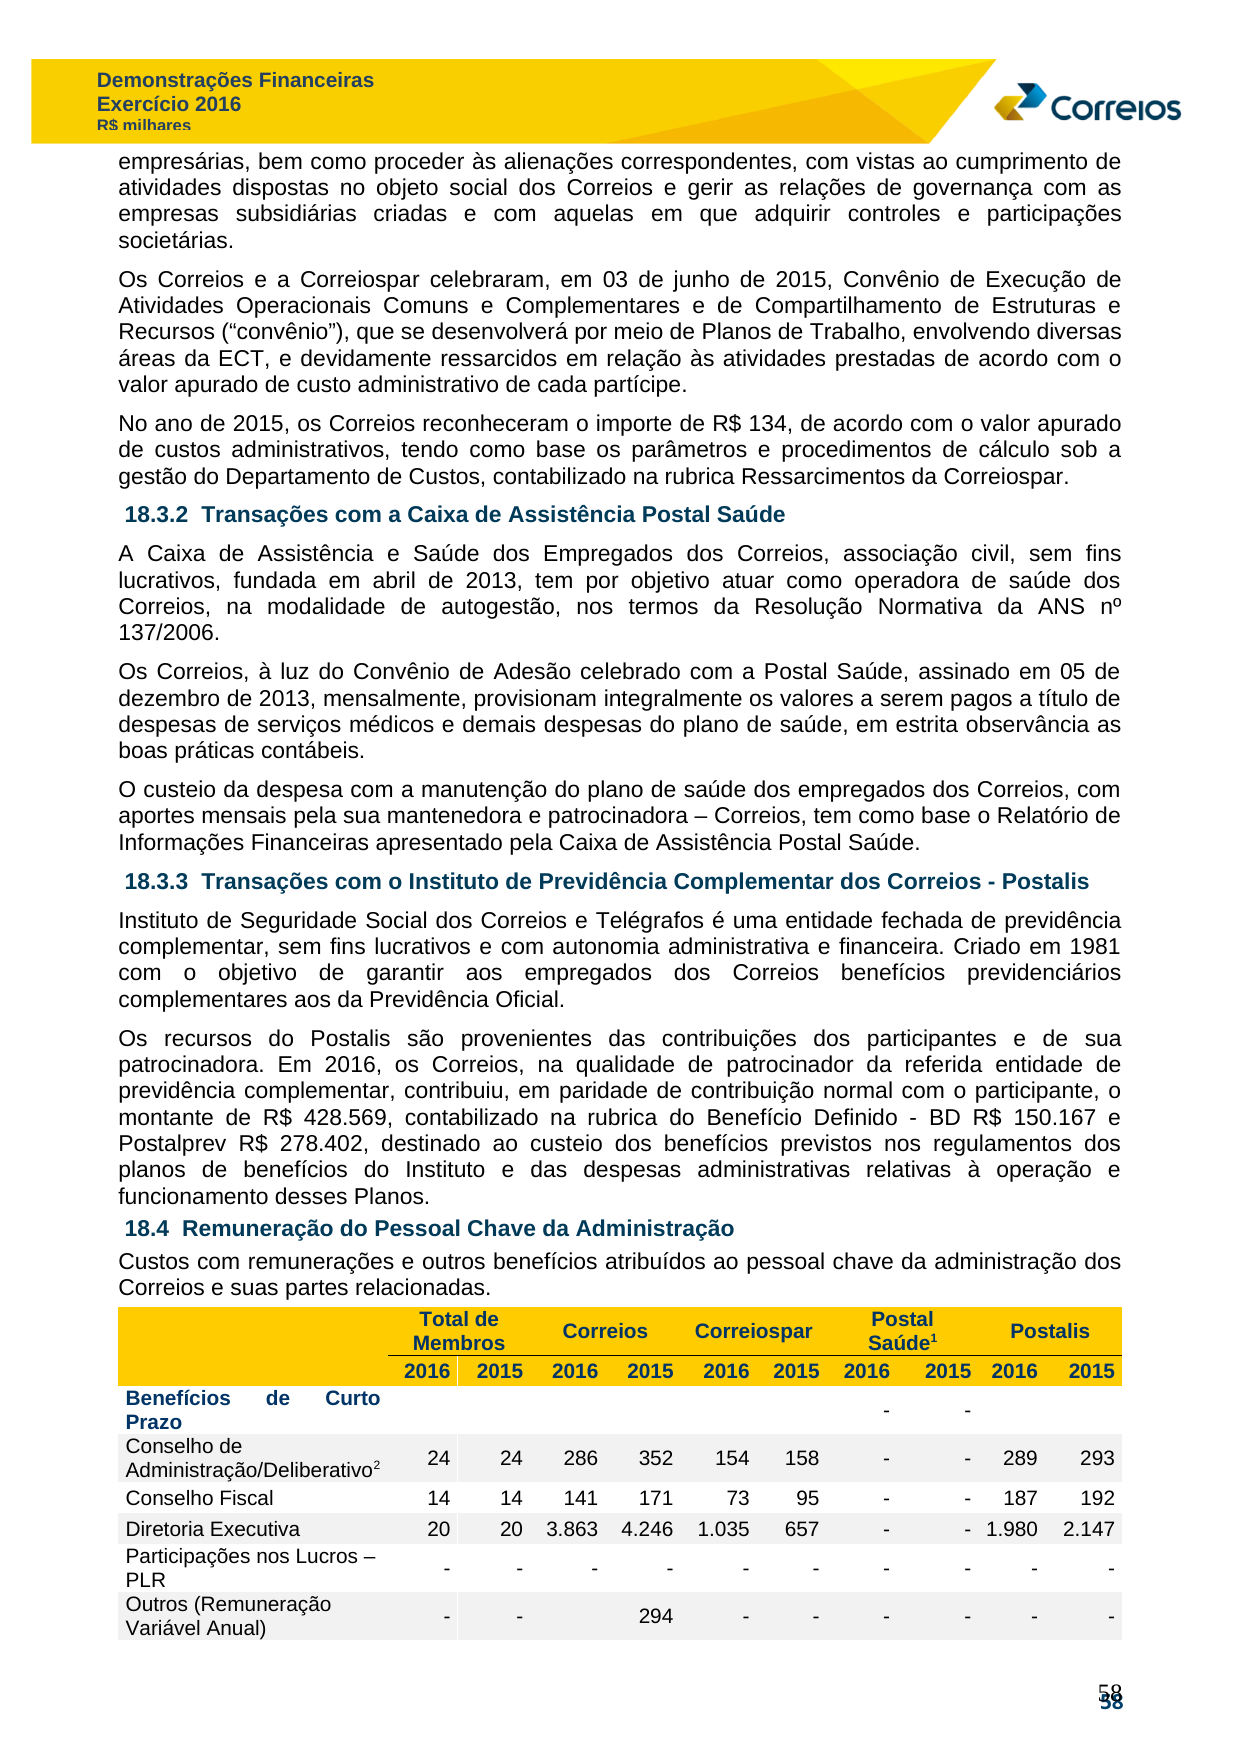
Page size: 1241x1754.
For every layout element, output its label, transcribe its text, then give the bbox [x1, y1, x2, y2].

table_cell 1.035 [681, 1513, 757, 1544]
table_cell 141 [530, 1482, 605, 1513]
table_cell [530, 1386, 605, 1434]
table_header Correios [530, 1307, 681, 1355]
table_cell 20 [458, 1513, 530, 1544]
table_cell 1.980 [978, 1513, 1045, 1544]
table_cell 2.147 [1045, 1513, 1122, 1544]
table_cell [388, 1386, 457, 1434]
table_cell - [458, 1592, 530, 1640]
table_cell - [388, 1592, 457, 1640]
table_cell - [827, 1592, 897, 1640]
table_cell - [757, 1544, 827, 1592]
table_cell - [897, 1386, 978, 1434]
table_cell 187 [978, 1482, 1045, 1513]
table_cell - [757, 1592, 827, 1640]
table_cell - [681, 1544, 757, 1592]
table_cell 24 [458, 1434, 530, 1482]
table_cell 2015 [458, 1356, 530, 1386]
table_cell - [827, 1544, 897, 1592]
subtitle Transações com o Instituto de Previdência Complementar dos Correios - Postalis [118, 868, 1122, 894]
table_cell Diretoria Executiva [118, 1513, 388, 1544]
table_cell - [388, 1544, 457, 1592]
table_header Correiospar [681, 1307, 827, 1355]
table_cell - [897, 1513, 978, 1544]
table_cell 171 [605, 1482, 681, 1513]
table_cell 2015 [757, 1356, 827, 1386]
table_cell - [978, 1592, 1045, 1640]
table_cell 2015 [1045, 1356, 1122, 1386]
table_cell [681, 1386, 757, 1434]
table_cell [978, 1386, 1045, 1434]
table_header Postal Saúde1 [827, 1307, 978, 1355]
table_cell [1045, 1386, 1122, 1434]
table_cell 289 [978, 1434, 1045, 1482]
table_cell - [827, 1434, 897, 1482]
table_cell 3.863 [530, 1513, 605, 1544]
text Instituto de Seguridade Social dos Correios e Telégrafos é uma entidade fechada de previdência complementar, sem fins lucrativos e com autonomia administrativa e financeira. Criado em 1981 com o objetivo de garantir aos empregados dos Correios benefícios previdenciários complementares aos da Previdência Oficial. [118, 907, 1122, 1012]
table_cell 73 [681, 1482, 757, 1513]
text No ano de 2015, os Correios reconheceram o importe de R$ 134, de acordo com o valor apurado de custos administrativos, tendo como base os parâmetros e procedimentos de cálculo sob a gestão do Departamento de Custos, contabilizado na rubrica Ressarcimentos da Correiospar. [118, 410, 1122, 489]
table_header [118, 1307, 388, 1355]
table_cell 352 [605, 1434, 681, 1482]
table_cell 2015 [605, 1356, 681, 1386]
table_cell 2015 [897, 1356, 978, 1386]
table_cell - [458, 1544, 530, 1592]
text Os Correios e a Correiospar celebraram, em 03 de junho de 2015, Convênio de Execução de Atividades Operacionais Comuns e Complementares e de Compartilhamento de Estruturas e Recursos (“convênio”), que se desenvolverá por meio de Planos de Trabalho, envolvendo diversas áreas da ECT, e devidamente ressarcidos em relação às atividades prestadas de acordo com o valor apurado de custo administrativo de cada partícipe. [118, 266, 1122, 397]
table_cell [605, 1386, 681, 1434]
text Demonstrações Financeiras [97, 68, 587, 92]
table_cell 95 [757, 1482, 827, 1513]
subtitle Transações com a Caixa de Assistência Postal Saúde [118, 501, 1122, 528]
table_cell - [978, 1544, 1045, 1592]
table_cell - [681, 1592, 757, 1640]
table_cell Participações nos Lucros – PLR [118, 1544, 388, 1592]
table_cell - [1045, 1544, 1122, 1592]
text Os Correios, à luz do Convênio de Adesão celebrado com a Postal Saúde, assinado em 05 de dezembro de 2013, mensalmente, provisionam integralmente os valores a serem pagos a título de despesas de serviços médicos e demais despesas do plano de saúde, em estrita observância as boas práticas contábeis. [118, 658, 1122, 764]
text A Caixa de Assistência e Saúde dos Empregados dos Correios, associação civil, sem fins lucrativos, fundada em abril de 2013, tem por objetivo atuar como operadora de saúde dos Correios, na modalidade de autogestão, nos termos da Resolução Normativa da ANS nº 137/2006. [118, 540, 1122, 646]
table_header Total de Membros [388, 1307, 530, 1355]
table_cell - [827, 1386, 897, 1434]
picture [31, 59, 1208, 144]
table_cell 24 [388, 1434, 457, 1482]
table_cell 294 [605, 1592, 681, 1640]
table_header Postalis [978, 1307, 1122, 1355]
subtitle Custos com remunerações e outros benefícios atribuídos ao pessoal chave da administração dos Correios e suas partes relacionadas. [118, 1248, 1122, 1301]
table_cell [757, 1386, 827, 1434]
table_cell - [897, 1592, 978, 1640]
table_cell - [897, 1434, 978, 1482]
table_cell 293 [1045, 1434, 1122, 1482]
table_cell 14 [388, 1482, 457, 1513]
text O custeio da despesa com a manutenção do plano de saúde dos empregados dos Correios, com aportes mensais pela sua mantenedora e patrocinadora – Correios, tem como base o Relatório de Informações Financeiras apresentado pela Caixa de Assistência Postal Saúde. [118, 776, 1122, 855]
table_cell Conselho de Administração/Deliberativo2 [118, 1434, 388, 1482]
table_cell [530, 1592, 605, 1640]
table_cell 657 [757, 1513, 827, 1544]
text empresárias, bem como proceder às alienações correspondentes, com vistas ao cumprimento de atividades dispostas no objeto social dos Correios e gerir as relações de governança com as empresas subsidiárias criadas e com aquelas em que adquirir controles e participações societárias. [118, 148, 1122, 253]
text Exercício 2016 [97, 92, 587, 116]
table_cell 2016 [530, 1356, 605, 1386]
table_cell 192 [1045, 1482, 1122, 1513]
table_cell Outros (Remuneração Variável Anual) [118, 1592, 388, 1640]
table_cell 14 [458, 1482, 530, 1513]
table_cell Conselho Fiscal [118, 1482, 388, 1513]
table_cell - [1045, 1592, 1122, 1640]
table_cell - [827, 1513, 897, 1544]
table_cell Benefícios de Curto Prazo [118, 1386, 388, 1434]
table_cell 2016 [978, 1356, 1045, 1386]
table_cell 4.246 [605, 1513, 681, 1544]
table_cell 154 [681, 1434, 757, 1482]
table_cell 20 [388, 1513, 457, 1544]
table_cell - [897, 1482, 978, 1513]
table_cell - [897, 1544, 978, 1592]
table_cell - [530, 1544, 605, 1592]
text R$ milhares [97, 116, 587, 130]
table_cell 158 [757, 1434, 827, 1482]
table_cell 2016 [681, 1356, 757, 1386]
table_cell 286 [530, 1434, 605, 1482]
table_cell [118, 1355, 388, 1386]
table_cell 2016 [827, 1356, 897, 1386]
subtitle Remuneração do Pessoal Chave da Administração [118, 1215, 1122, 1242]
subtitle Os recursos do Postalis são provenientes das contribuições dos participantes e de sua patrocinadora. Em 2016, os Correios, na qualidade de patrocinador da referida entidade de previdência complementar, contribuiu, em paridade de contribuição normal com o participante, o montante de R$ 428.569, contabilizado na rubrica do Benefício Definido - BD R$ 150.167 e Postalprev R$ 278.402, destinado ao custeio dos benefícios previstos nos regulamentos dos planos de benefícios do Instituto e das despesas administrativas relativas à operação e funcionamento desses Planos. [118, 1024, 1122, 1209]
table_cell 2016 [388, 1356, 457, 1386]
table_cell - [605, 1544, 681, 1592]
table_cell [458, 1386, 530, 1434]
table_cell - [827, 1482, 897, 1513]
